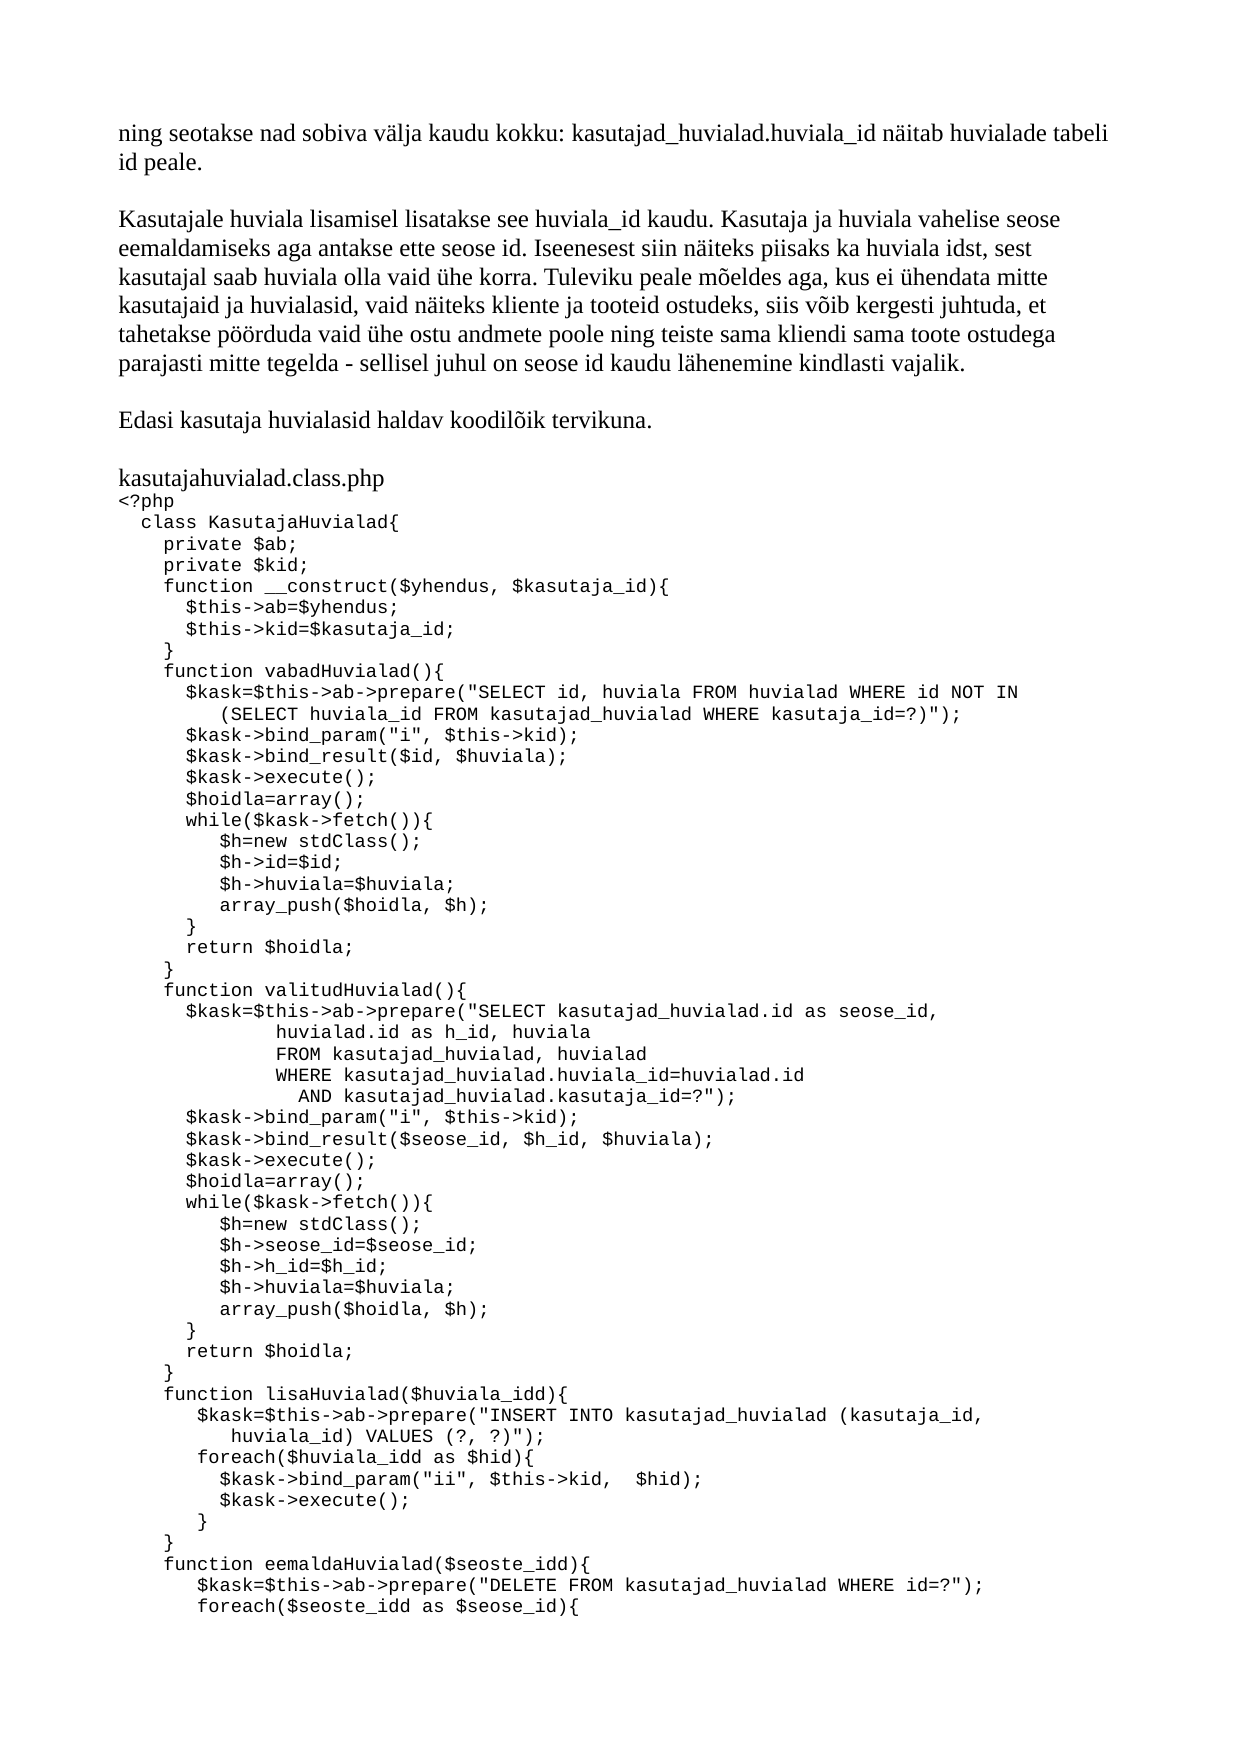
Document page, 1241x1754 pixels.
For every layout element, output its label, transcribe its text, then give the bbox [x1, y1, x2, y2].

text kasutajahuvialad.class.php [118, 463, 1122, 492]
text array_push($hoidla, $h); [118, 896, 1122, 917]
text WHERE kasutajad_huvialad.huviala_id=huvialad.id [118, 1066, 1122, 1087]
text foreach($seoste_idd as $seose_id){ [118, 1597, 1122, 1618]
text function eemaldaHuvialad($seoste_idd){ [118, 1554, 1122, 1576]
text $kask->execute(); [118, 1151, 1122, 1172]
text $h->huviala=$huviala; [118, 874, 1122, 896]
text function __construct($yhendus, $kasutaja_id){ [118, 577, 1122, 598]
text $this->ab=$yhendus; [118, 598, 1122, 619]
text } [118, 641, 1122, 662]
text return $hoidla; [118, 1342, 1122, 1363]
text $hoidla=array(); [118, 789, 1122, 811]
text (SELECT huviala_id FROM kasutajad_huvialad WHERE kasutaja_id=?)"); [118, 704, 1122, 726]
text function valitudHuvialad(){ [118, 981, 1122, 1002]
text return $hoidla; [118, 938, 1122, 959]
text $kask->execute(); [118, 1491, 1122, 1512]
text while($kask->fetch()){ [118, 811, 1122, 832]
text ning seotakse nad sobiva välja kaudu kokku: kasutajad_huvialad.huviala_id näitab huvialade tabeli id peale. [118, 118, 1122, 176]
text $h->h_id=$h_id; [118, 1257, 1122, 1278]
text private $ab; [118, 534, 1122, 556]
text huviala_id) VALUES (?, ?)"); [118, 1427, 1122, 1448]
text $kask=$this->ab->prepare("SELECT kasutajad_huvialad.id as seose_id, [118, 1002, 1122, 1023]
text $h->seose_id=$seose_id; [118, 1236, 1122, 1257]
text AND kasutajad_huvialad.kasutaja_id=?"); [118, 1087, 1122, 1108]
text huvialad.id as h_id, huviala [118, 1023, 1122, 1044]
text FROM kasutajad_huvialad, huvialad [118, 1044, 1122, 1066]
text $h->huviala=$huviala; [118, 1278, 1122, 1299]
text $h=new stdClass(); [118, 832, 1122, 853]
text $h->id=$id; [118, 853, 1122, 874]
text $kask->bind_param("i", $this->kid); [118, 726, 1122, 747]
text $this->kid=$kasutaja_id; [118, 619, 1122, 641]
text $kask->bind_param("ii", $this->kid, $hid); [118, 1469, 1122, 1491]
text $kask->bind_result($id, $huviala); [118, 747, 1122, 768]
text private $kid; [118, 556, 1122, 577]
text $kask->bind_param("i", $this->kid); [118, 1108, 1122, 1129]
text array_push($hoidla, $h); [118, 1299, 1122, 1321]
text $kask=$this->ab->prepare("INSERT INTO kasutajad_huvialad (kasutaja_id, [118, 1406, 1122, 1427]
text function lisaHuvialad($huviala_idd){ [118, 1384, 1122, 1406]
text Edasi kasutaja huvialasid haldav koodilõik tervikuna. [118, 406, 1122, 434]
text <?php [118, 492, 1122, 513]
text } [118, 1533, 1122, 1554]
text $h=new stdClass(); [118, 1214, 1122, 1236]
text foreach($huviala_idd as $hid){ [118, 1448, 1122, 1469]
text $kask->execute(); [118, 768, 1122, 789]
text class KasutajaHuvialad{ [118, 513, 1122, 534]
text $kask=$this->ab->prepare("DELETE FROM kasutajad_huvialad WHERE id=?"); [118, 1576, 1122, 1597]
text $hoidla=array(); [118, 1172, 1122, 1193]
text } [118, 917, 1122, 938]
text $kask=$this->ab->prepare("SELECT id, huviala FROM huvialad WHERE id NOT IN [118, 683, 1122, 704]
text Kasutajale huviala lisamisel lisatakse see huviala_id kaudu. Kasutaja ja huviala vahelise seose eemaldamiseks aga antakse ette seose id. Iseenesest siin näiteks piisaks ka huviala idst, sest kasutajal saab huviala olla vaid ühe korra. Tuleviku peale mõeldes aga, kus ei ühendata mitte kasutajaid ja huvialasid, vaid näiteks kliente ja tooteid ostudeks, siis võib kergesti juhtuda, et tahetakse pöörduda vaid ühe ostu andmete poole ning teiste sama kliendi sama toote ostudega parajasti mitte tegelda - sellisel juhul on seose id kaudu lähenemine kindlasti vajalik. [118, 204, 1122, 377]
text } [118, 1512, 1122, 1533]
text while($kask->fetch()){ [118, 1193, 1122, 1214]
text } [118, 1363, 1122, 1384]
text function vabadHuvialad(){ [118, 662, 1122, 683]
text } [118, 959, 1122, 981]
text $kask->bind_result($seose_id, $h_id, $huviala); [118, 1129, 1122, 1151]
text } [118, 1321, 1122, 1342]
